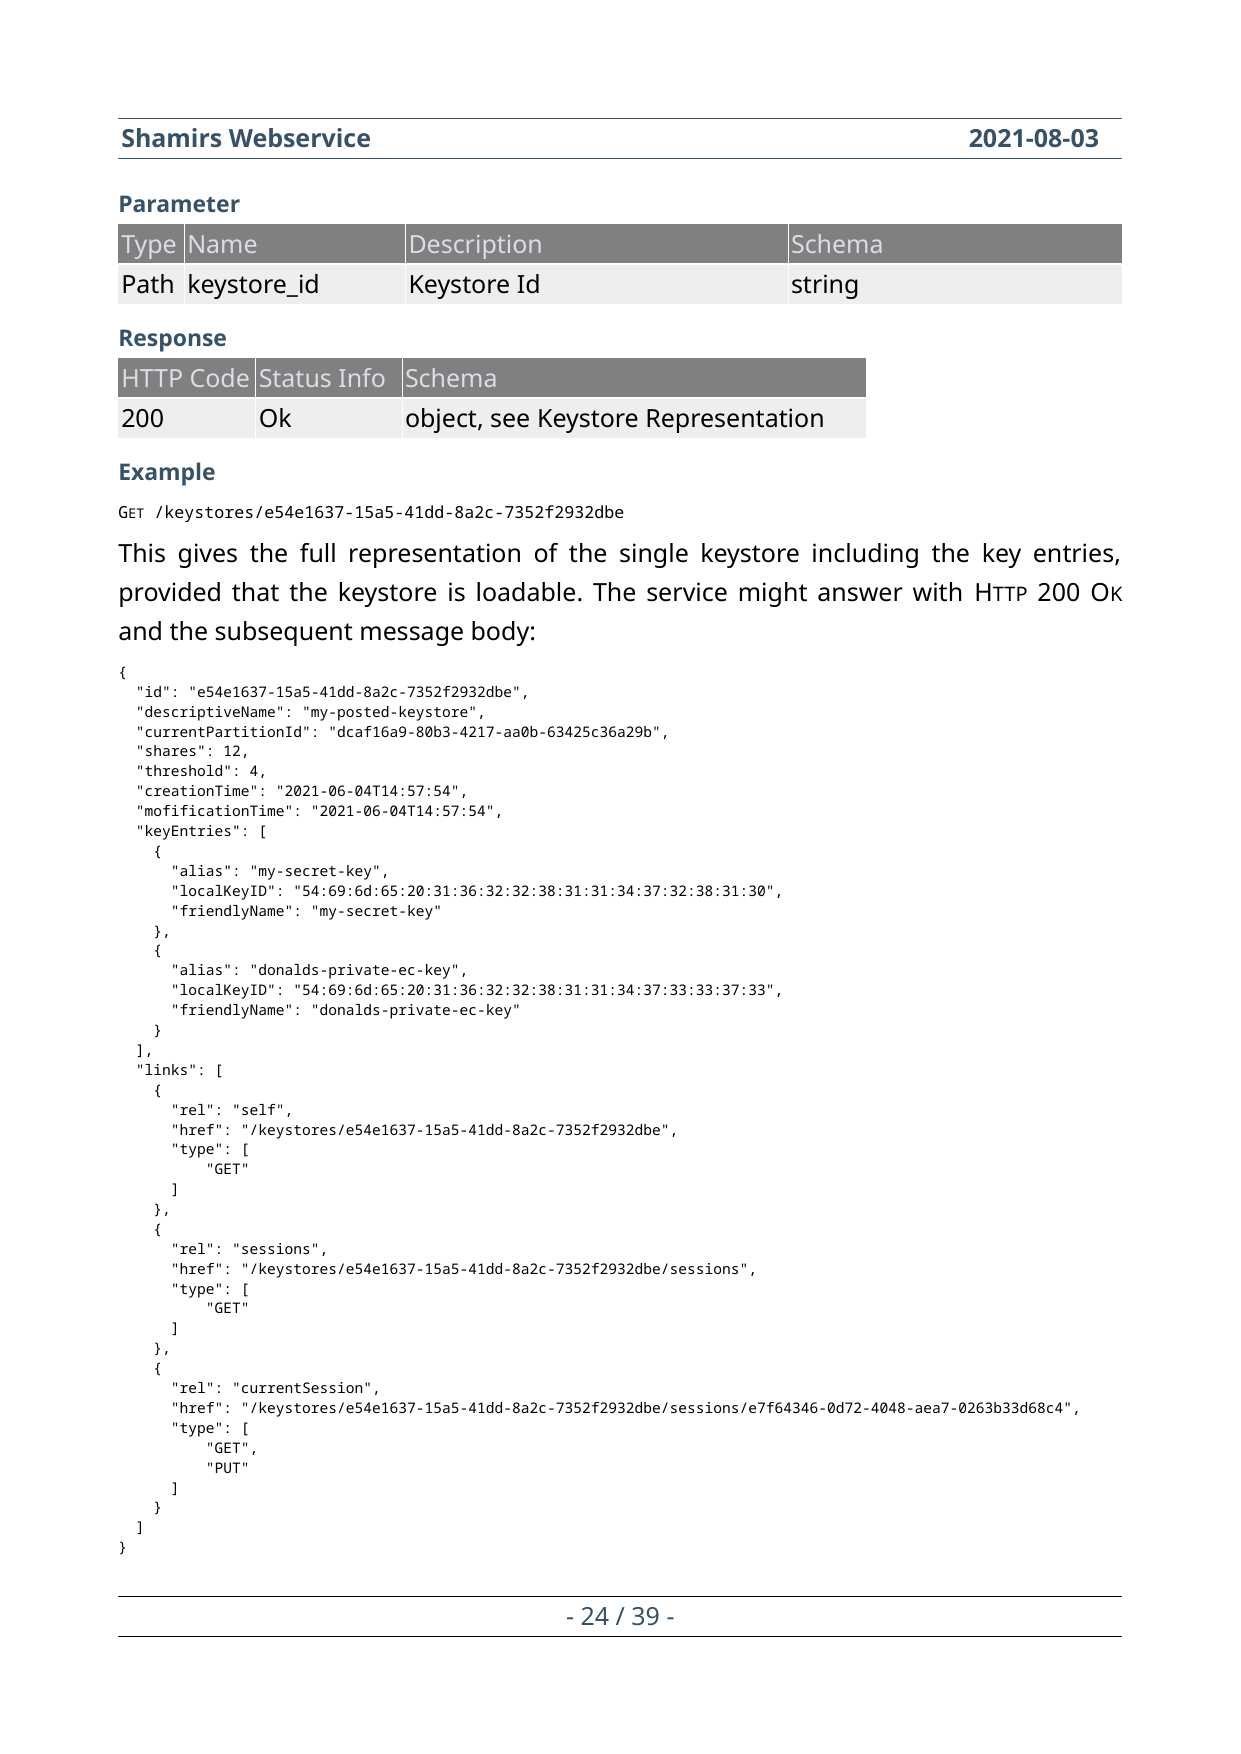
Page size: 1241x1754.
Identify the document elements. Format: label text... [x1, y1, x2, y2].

text }, [118, 1338, 1122, 1358]
text "GET", [118, 1438, 1122, 1457]
text }, [118, 920, 1122, 940]
text } [118, 1020, 1122, 1040]
text { [118, 1079, 1122, 1099]
text "links": [ [118, 1059, 1122, 1079]
text { [118, 662, 1122, 682]
text "alias": "my-secret-key", [118, 861, 1122, 881]
text } [118, 1537, 1122, 1557]
text ] [118, 1318, 1122, 1338]
table_header Schema [789, 224, 1122, 263]
text "type": [ [118, 1418, 1122, 1438]
text Get /keystores/e54e1637-15a5-41dd-8a2c-7352f2932dbe [118, 500, 1122, 523]
table_cell 200 [118, 399, 255, 438]
text ] [118, 1517, 1122, 1537]
text This gives the full representation of the single keystore including the key entries, provided that the keystore is loadable. The service might answer with Http 200 Ok and the subsequent message body: [118, 535, 1122, 648]
text }, [118, 1199, 1122, 1219]
table_cell Path [118, 265, 184, 304]
table_header Schema [403, 358, 866, 397]
text "shares": 12, [118, 741, 1122, 761]
text "href": "/keystores/e54e1637-15a5-41dd-8a2c-7352f2932dbe/sessions", [118, 1258, 1122, 1278]
text "threshold": 4, [118, 761, 1122, 781]
table_cell object, see Keystore Representation [403, 399, 866, 438]
text "currentPartitionId": "dcaf16a9-80b3-4217-aa0b-63425c36a29b", [118, 721, 1122, 741]
text "rel": "sessions", [118, 1239, 1122, 1258]
text "type": [ [118, 1139, 1122, 1159]
text { [118, 1358, 1122, 1378]
table_cell Ok [256, 399, 402, 438]
text "PUT" [118, 1457, 1122, 1477]
text "GET" [118, 1159, 1122, 1179]
table_header Description [406, 224, 788, 263]
text "mofificationTime": "2021-06-04T14:57:54", [118, 801, 1122, 821]
table_header Name [185, 224, 405, 263]
text "href": "/keystores/e54e1637-15a5-41dd-8a2c-7352f2932dbe/sessions/e7f64346-0d72-4048-aea7-0263b33d68c4", [118, 1398, 1122, 1418]
text "friendlyName": "donalds-private-ec-key" [118, 1000, 1122, 1020]
text "href": "/keystores/e54e1637-15a5-41dd-8a2c-7352f2932dbe", [118, 1119, 1122, 1139]
text { [118, 841, 1122, 861]
table_header Status Info [256, 358, 402, 397]
text "keyEntries": [ [118, 821, 1122, 841]
text "rel": "currentSession", [118, 1378, 1122, 1398]
text "alias": "donalds-private-ec-key", [118, 960, 1122, 980]
table_cell keystore_id [185, 265, 405, 304]
text Parameter [118, 188, 1122, 219]
text { [118, 940, 1122, 960]
text ] [118, 1179, 1122, 1199]
text "localKeyID": "54:69:6d:65:20:31:36:32:32:38:31:31:34:37:32:38:31:30", [118, 881, 1122, 900]
table_cell string [789, 265, 1122, 304]
text Response [118, 322, 1122, 353]
text Example [118, 456, 1122, 487]
text "GET" [118, 1298, 1122, 1318]
table_cell Keystore Id [406, 265, 788, 304]
text "id": "e54e1637-15a5-41dd-8a2c-7352f2932dbe", [118, 682, 1122, 701]
text "creationTime": "2021-06-04T14:57:54", [118, 781, 1122, 801]
text "friendlyName": "my-secret-key" [118, 900, 1122, 920]
text "rel": "self", [118, 1099, 1122, 1119]
text } [118, 1497, 1122, 1517]
text "type": [ [118, 1278, 1122, 1298]
text ], [118, 1040, 1122, 1059]
text "descriptiveName": "my-posted-keystore", [118, 701, 1122, 721]
text ] [118, 1477, 1122, 1497]
text { [118, 1219, 1122, 1239]
table_header HTTP Code [118, 358, 255, 397]
table_header Type [118, 224, 184, 263]
text "localKeyID": "54:69:6d:65:20:31:36:32:32:38:31:31:34:37:33:33:37:33", [118, 980, 1122, 1000]
